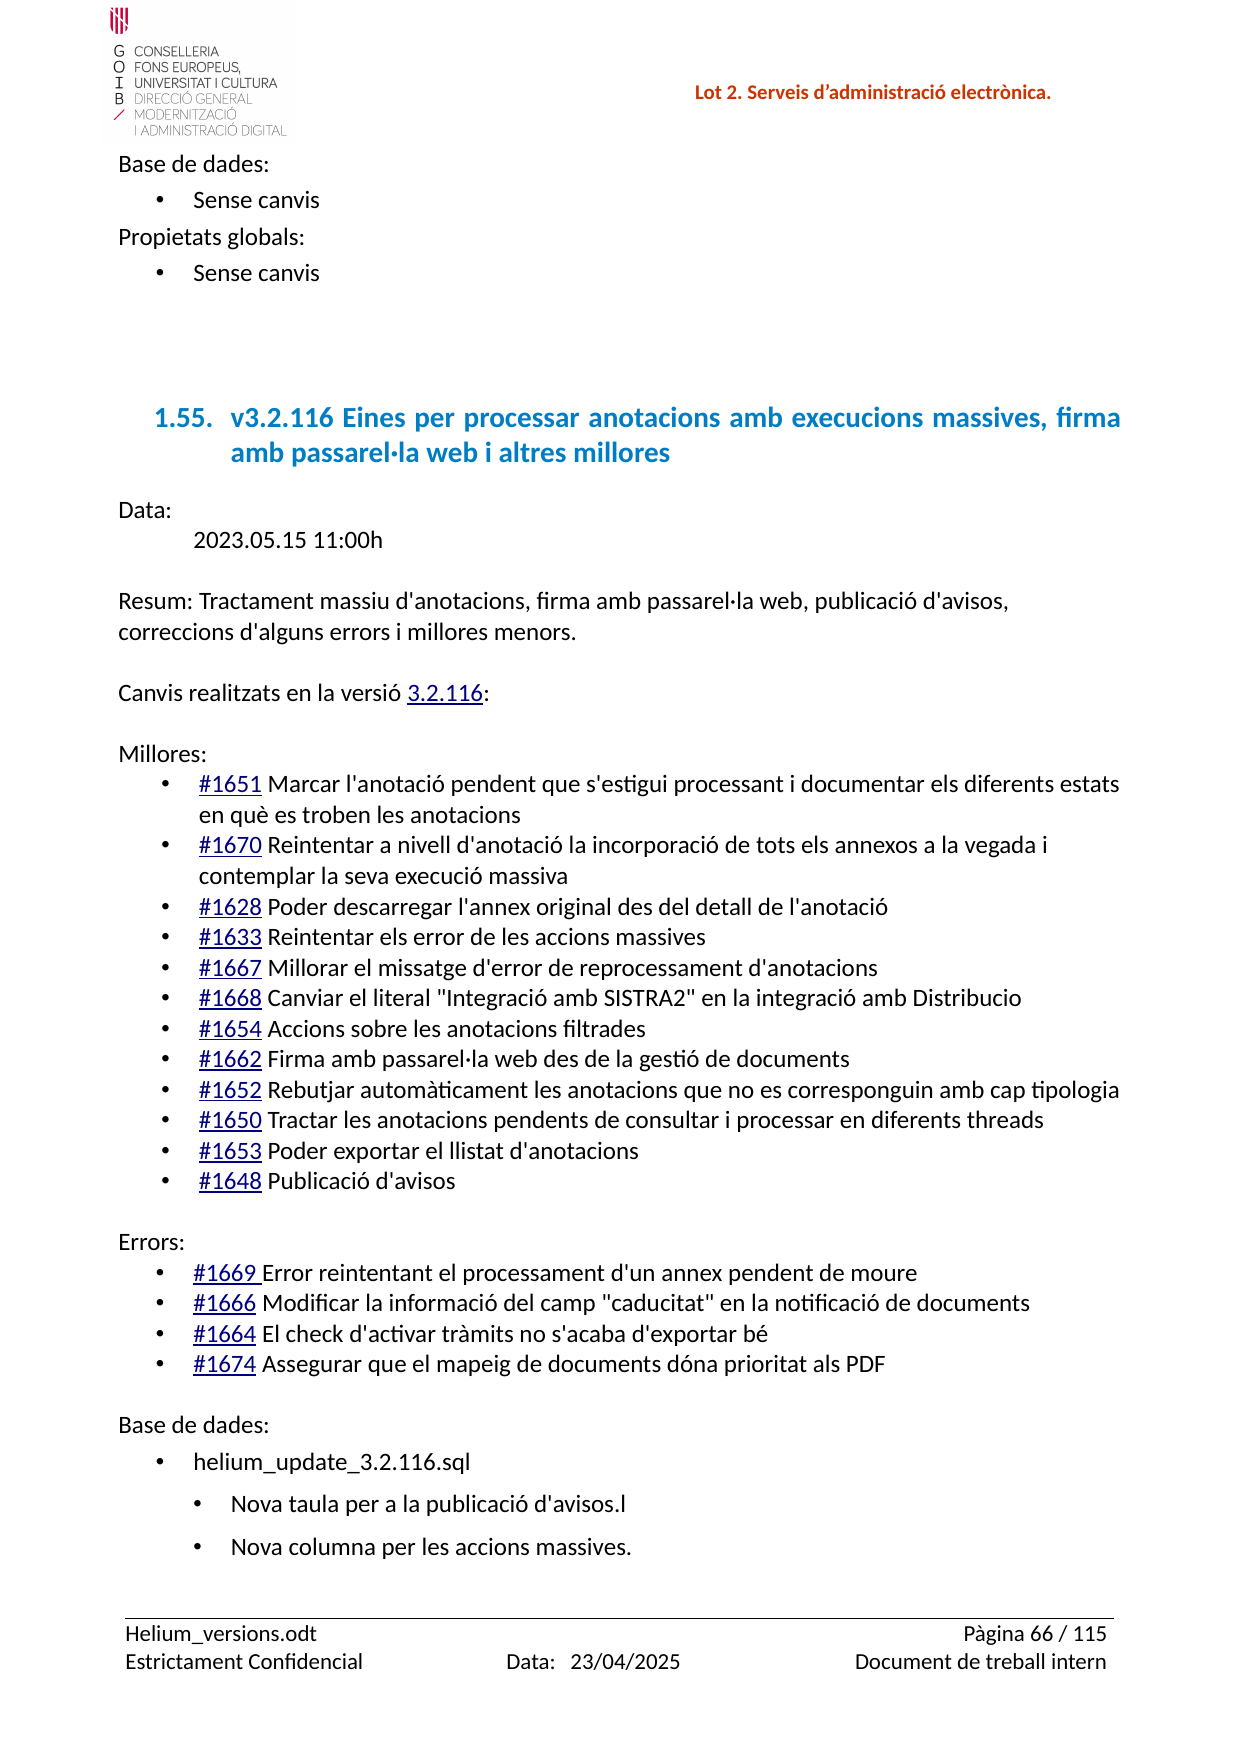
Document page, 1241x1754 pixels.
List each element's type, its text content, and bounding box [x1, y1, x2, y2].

list helium_update_3.2.116.sql [156, 1446, 1122, 1476]
text Base de dades: [118, 148, 1122, 178]
subtitle v3.2.116 Eines per processar anotacions amb execucions massives, firma amb passarel·la web i altres millores [153, 399, 1122, 470]
list #1653 Poder exportar el llistat d'anotacions [161, 1135, 1122, 1165]
list #1668 Canviar el literal "Integració amb SISTRA2" en la integració amb Distribucio [161, 982, 1122, 1013]
list #1633 Reintentar els error de les accions massives [161, 921, 1122, 952]
list #1650 Tractar les anotacions pendents de consultar i processar en diferents threads [161, 1104, 1122, 1135]
list #1651 Marcar l'anotació pendent que s'estigui processant i documentar els diferents estats en què es troben les anotacions [161, 768, 1122, 829]
list Sense canvis [156, 184, 1122, 215]
list #1664 El check d'activar tràmits no s'acaba d'exportar bé [156, 1318, 1122, 1348]
text Millores: [118, 738, 1122, 768]
text Base de dades: [118, 1409, 1122, 1440]
list #1666 Modificar la informació del camp "caducitat" en la notificació de documents [156, 1287, 1122, 1318]
picture [100, 0, 297, 144]
list #1674 Assegurar que el mapeig de documents dóna prioritat als PDF [156, 1348, 1122, 1379]
list #1662 Firma amb passarel·la web des de la gestió de documents [161, 1043, 1122, 1074]
text 2023.05.15 11:00h [118, 524, 1122, 555]
list #1648 Publicació d'avisos [161, 1165, 1122, 1196]
list Nova taula per a la publicació d'avisos.l [193, 1488, 1122, 1519]
list Sense canvis [156, 257, 1122, 288]
list #1670 Reintentar a nivell d'anotació la incorporació de tots els annexos a la vegada i contemplar la seva execució massiva [161, 829, 1122, 891]
text Propietats globals: [118, 221, 1122, 251]
list #1654 Accions sobre les anotacions filtrades [161, 1013, 1122, 1043]
text Data: [118, 494, 1122, 524]
text Errors: [118, 1226, 1122, 1257]
text Resum: Tractament massiu d'anotacions, firma amb passarel·la web, publicació d'avisos, correccions d'alguns errors i millores menors. [118, 585, 1122, 646]
list Nova columna per les accions massives. [193, 1531, 1122, 1561]
list #1669 Error reintentant el processament d'un annex pendent de moure [156, 1257, 1122, 1287]
list #1652 Rebutjar automàticament les anotacions que no es corresponguin amb cap tipologia [161, 1074, 1122, 1104]
list #1628 Poder descarregar l'annex original des del detall de l'anotació [161, 891, 1122, 921]
list #1667 Millorar el missatge d'error de reprocessament d'anotacions [161, 952, 1122, 982]
text Canvis realitzats en la versió 3.2.116: [118, 677, 1122, 707]
